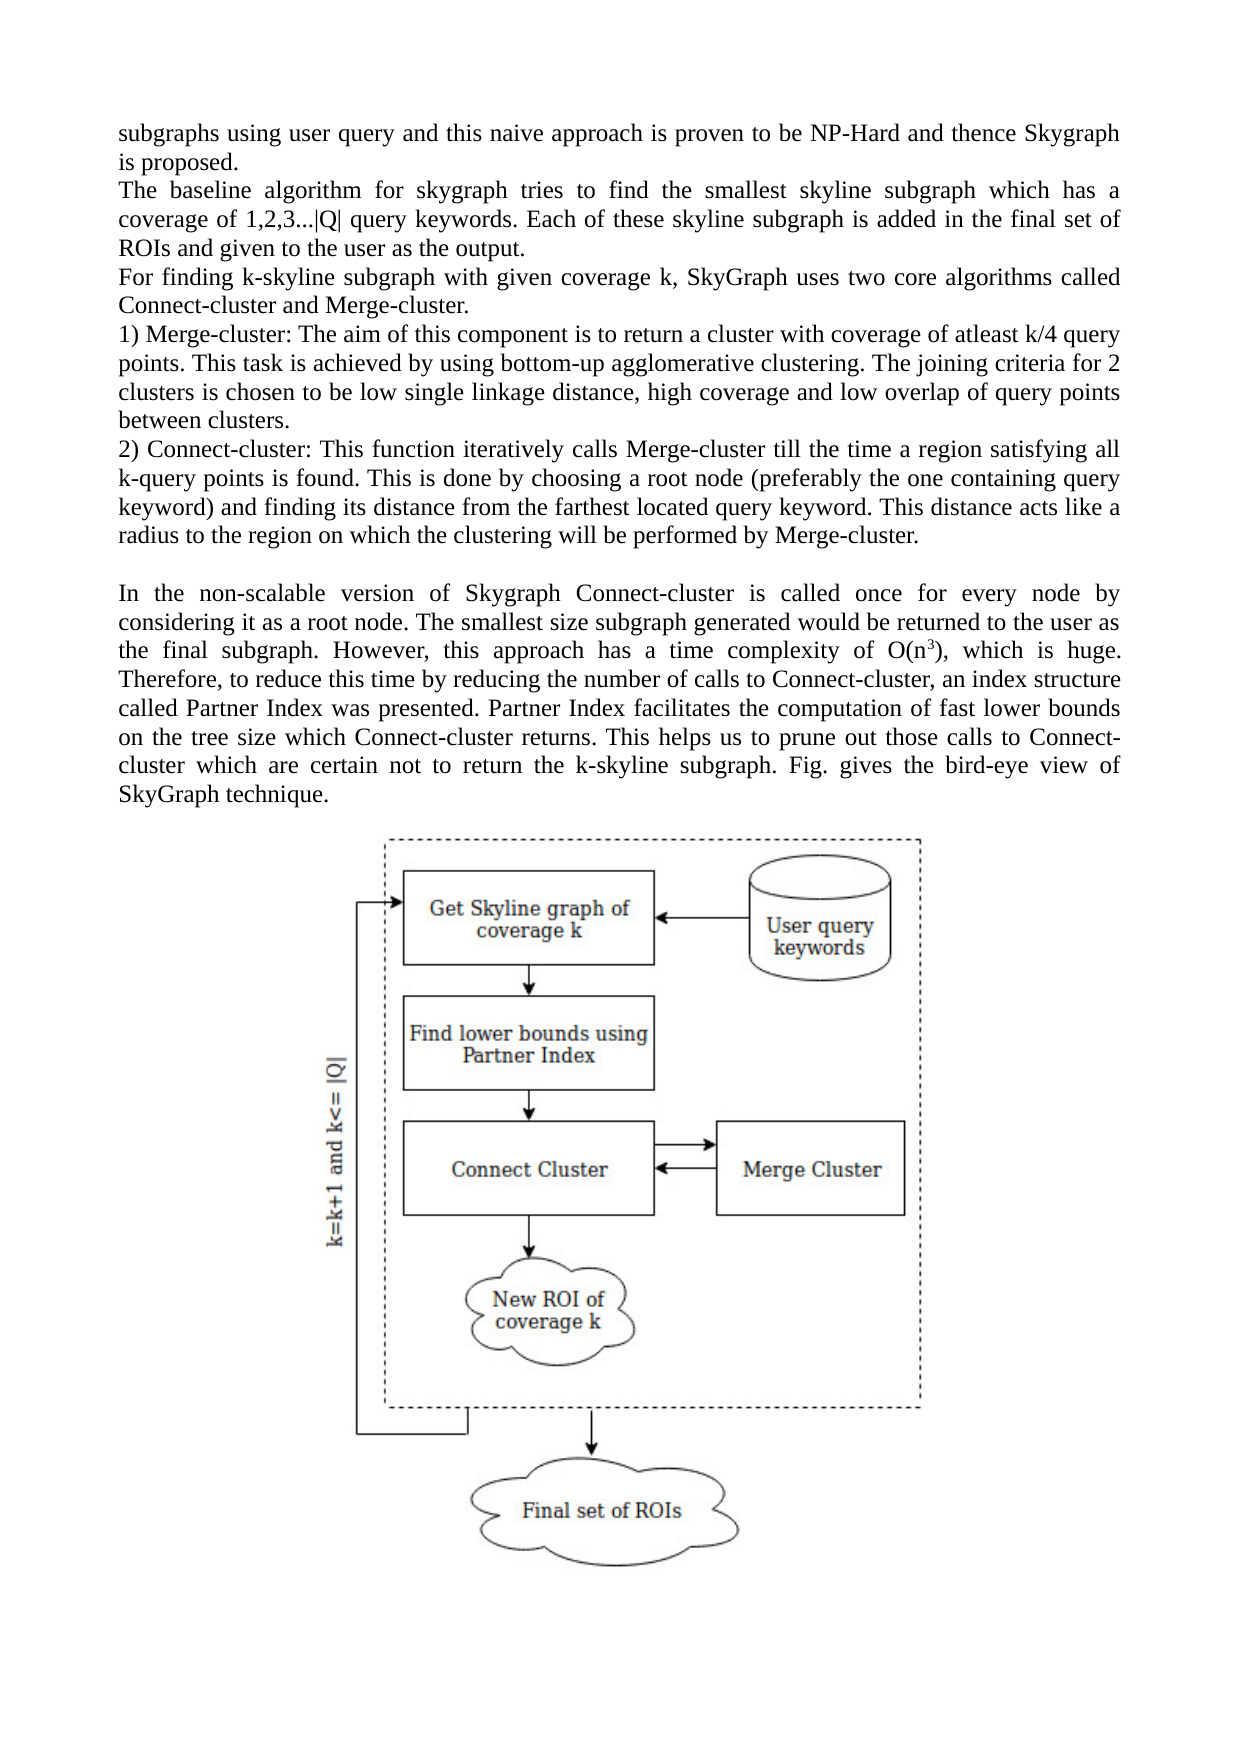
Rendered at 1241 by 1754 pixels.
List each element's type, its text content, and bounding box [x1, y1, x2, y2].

text In the non-scalable version of Skygraph Connect-cluster is called once for every node by considering it as a root node. The smallest size subgraph generated would be returned to the user as the final subgraph. However, this approach has a time complexity of O(n3), which is huge. Therefore, to reduce this time by reducing the number of calls to Connect-cluster, an index structure called Partner Index was presented. Partner Index facilitates the computation of fast lower bounds on the tree size which Connect-cluster returns. This helps us to prune out those calls to Connect-cluster which are certain not to return the k-skyline subgraph. Fig. gives the bird-eye view of SkyGraph technique. [118, 578, 1122, 808]
text 1) Merge-cluster: The aim of this component is to return a cluster with coverage of atleast k/4 query points. This task is achieved by using bottom-up agglomerative clustering. The joining criteria for 2 clusters is chosen to be low single linkage distance, high coverage and low overlap of query points between clusters. [118, 319, 1122, 434]
text subgraphs using user query and this naive approach is proven to be NP-Hard and thence Skygraph is proposed. [118, 118, 1122, 176]
text 2) Connect-cluster: This function iteratively calls Merge-cluster till the time a region satisfying all k-query points is found. This is done by choosing a root node (preferably the one containing query keyword) and finding its distance from the farthest located query keyword. This distance acts like a radius to the region on which the clustering will be performed by Merge-cluster. [118, 434, 1122, 549]
text For finding k-skyline subgraph with given coverage k, SkyGraph uses two core algorithms called Connect-cluster and Merge-cluster. [118, 262, 1122, 319]
text The baseline algorithm for skygraph tries to find the smallest skyline subgraph which has a coverage of 1,2,3...|Q| query keywords. Each of these skyline subgraph is added in the final set of ROIs and given to the user as the output. [118, 176, 1122, 262]
picture [314, 836, 926, 1576]
